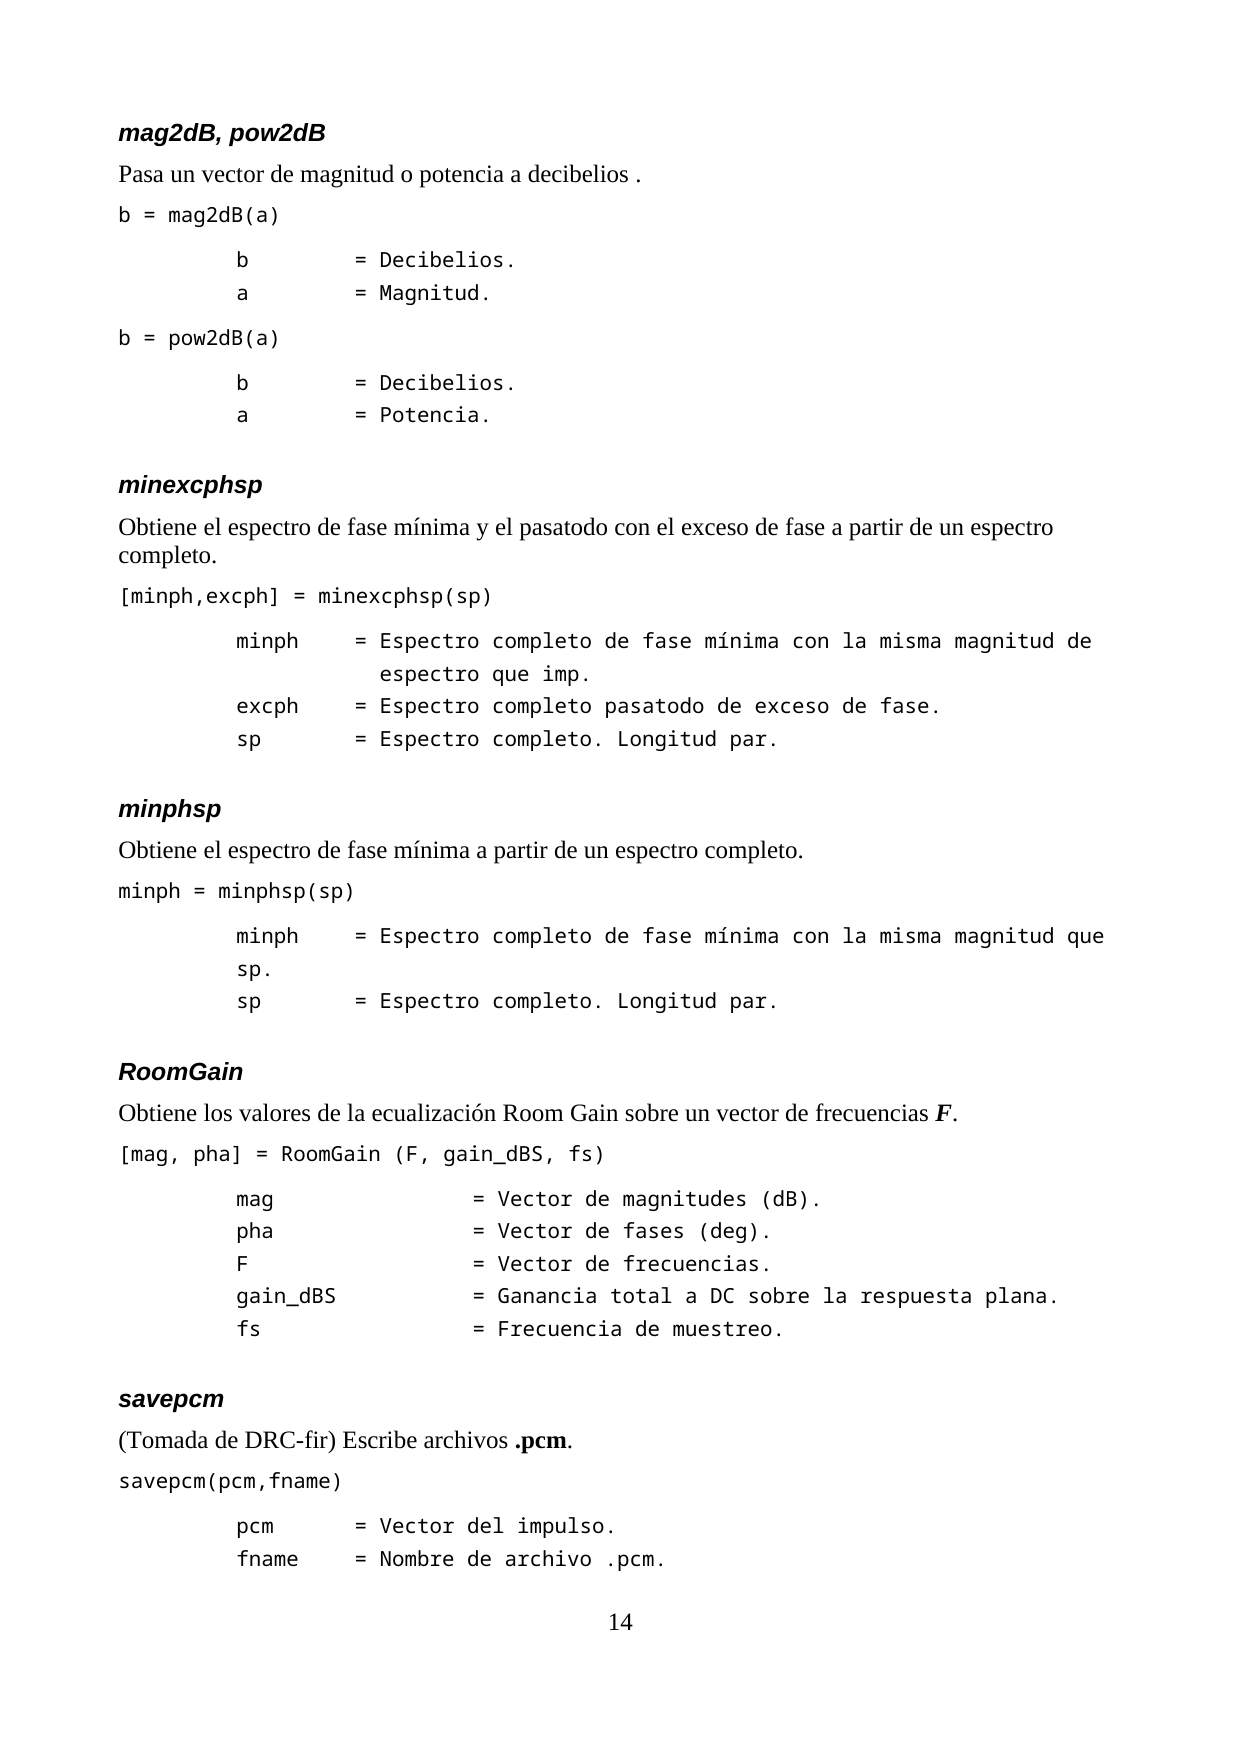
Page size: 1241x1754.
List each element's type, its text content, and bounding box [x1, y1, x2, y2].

text minph = Espectro completo de fase mínima con la misma magnitud de espectro que imp. excph = Espectro completo pasatodo de exceso de fase. sp = Espectro completo. Longitud par. [118, 626, 1122, 753]
subtitle minphsp [118, 794, 1122, 823]
subtitle minexcphsp [118, 471, 1122, 499]
text [mag, pha] = RoomGain (F, gain_dBS, fs) [118, 1139, 1122, 1167]
text minph = minphsp(sp) [118, 876, 1122, 905]
text minph = Espectro completo de fase mínima con la misma magnitud que sp. sp = Espectro completo. Longitud par. [118, 921, 1122, 1015]
text pcm = Vector del impulso. fname = Nombre de archivo .pcm. [118, 1511, 1122, 1572]
text [minph,excph] = minexcphsp(sp) [118, 581, 1122, 610]
text Pasa un vector de magnitud o potencia a decibelios . [118, 159, 1122, 188]
text Obtiene los valores de la ecualización Room Gain sobre un vector de frecuencias F. [118, 1098, 1122, 1126]
text mag = Vector de magnitudes (dB). pha = Vector de fases (deg). F = Vector de frecuencias. gain_dBS = Ganancia total a DC sobre la respuesta plana. fs = Frecuencia de muestreo. [118, 1184, 1122, 1343]
subtitle RoomGain [118, 1057, 1122, 1085]
text Obtiene el espectro de fase mínima y el pasatodo con el exceso de fase a partir de un espectro completo. [118, 512, 1122, 569]
text Obtiene el espectro de fase mínima a partir de un espectro completo. [118, 835, 1122, 864]
text savepcm(pcm,fname) [118, 1466, 1122, 1495]
text b = Decibelios. a = Potencia. [118, 368, 1122, 429]
text (Tomada de DRC-fir) Escribe archivos .pcm. [118, 1425, 1122, 1454]
subtitle mag2dB, pow2dB [118, 118, 1122, 147]
text b = mag2dB(a) [118, 200, 1122, 229]
text b = Decibelios. a = Magnitud. [118, 245, 1122, 306]
subtitle savepcm [118, 1384, 1122, 1413]
text b = pow2dB(a) [118, 323, 1122, 351]
